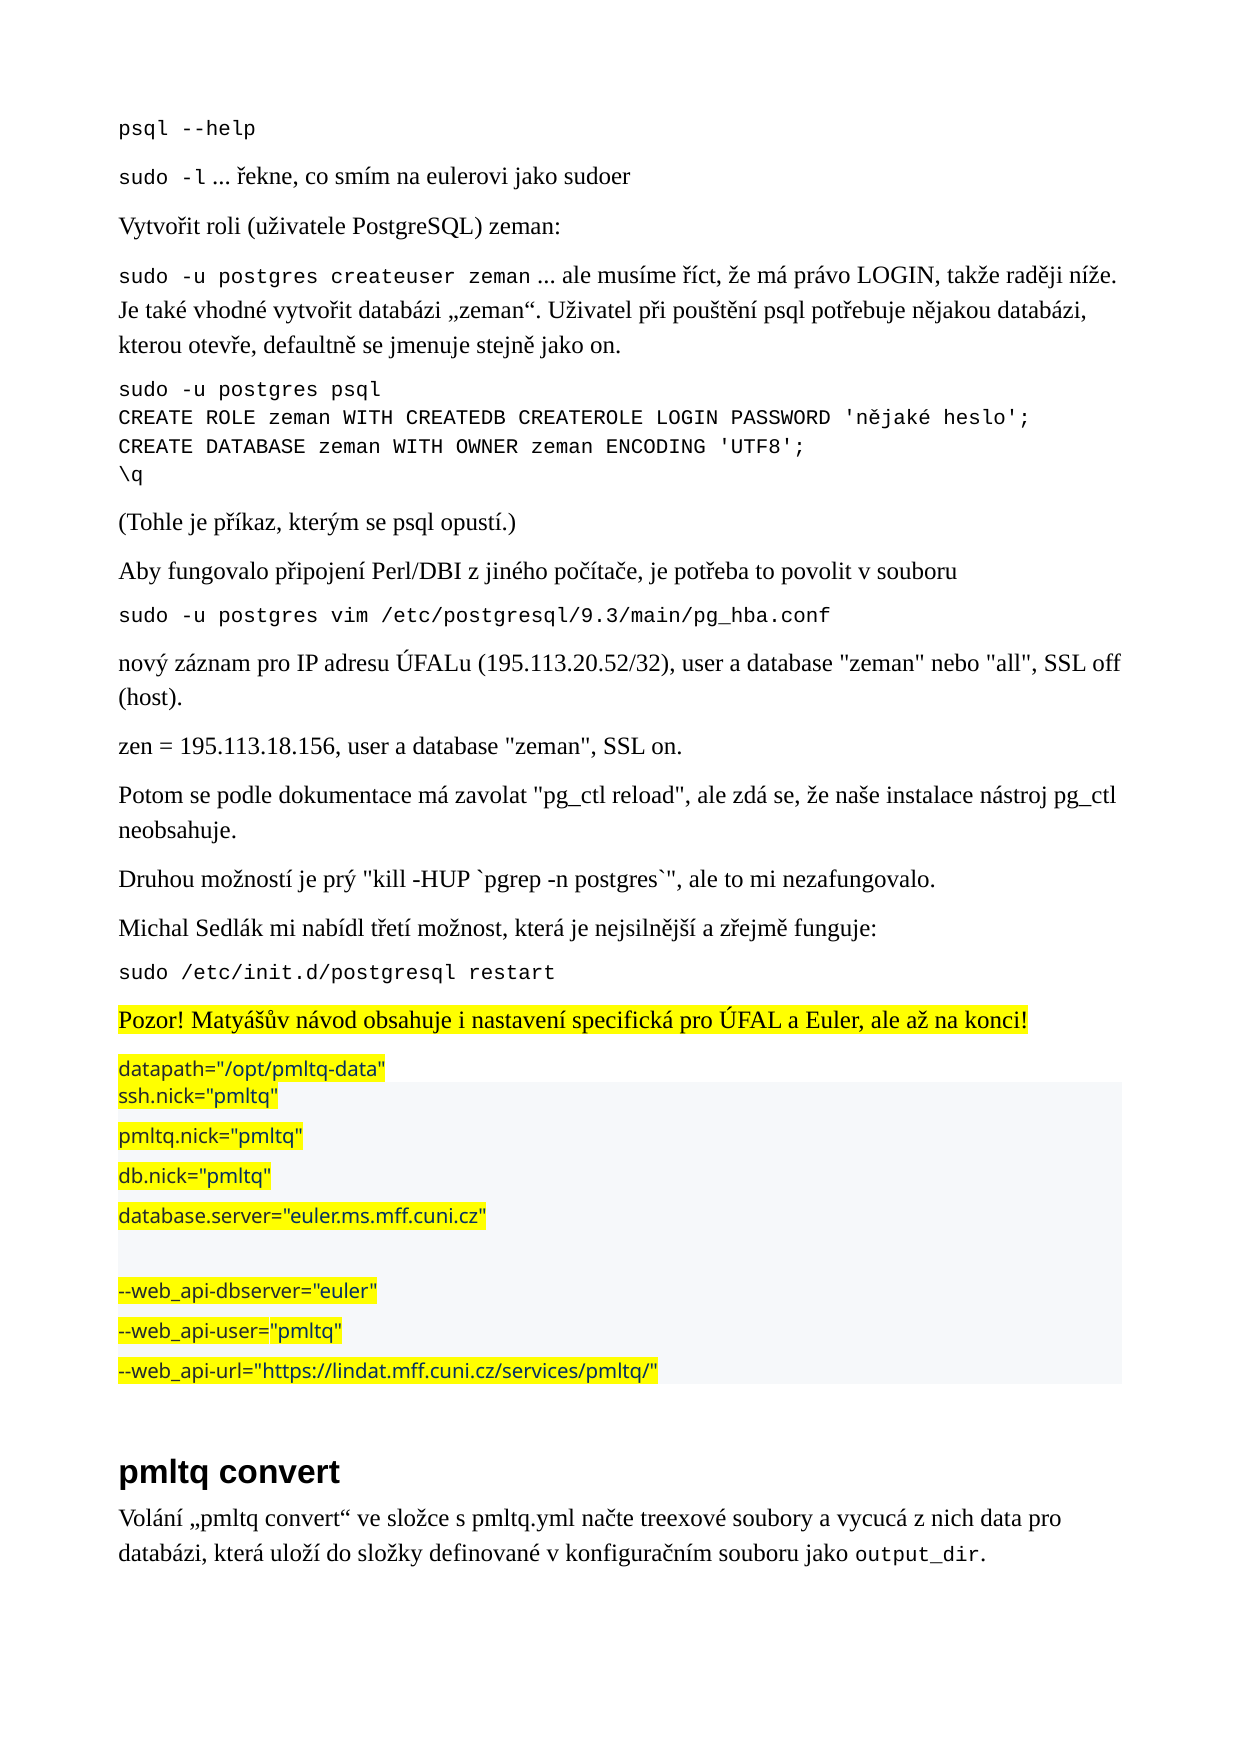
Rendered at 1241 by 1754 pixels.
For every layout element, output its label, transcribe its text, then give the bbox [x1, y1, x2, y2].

text --web_api-url="https://lindat.mff.cuni.cz/services/pmltq/" [118, 1357, 1122, 1384]
text Druhou možností je prý "kill -HUP `pgrep -n postgres`", ale to mi nezafungovalo. [118, 864, 1122, 893]
text --web_api-dbserver="euler" [118, 1277, 1122, 1304]
text db.nick="pmltq" [118, 1162, 1122, 1190]
text Volání „pmltq convert“ ve složce s pmltq.yml načte treexové soubory a vycucá z nich data pro databázi, která uloží do složky definované v konfiguračním souboru jako output_dir. [118, 1503, 1122, 1567]
text pmltq.nick="pmltq" [118, 1122, 1122, 1150]
text --web_api-user="pmltq" [118, 1317, 1122, 1344]
text nový záznam pro IP adresu ÚFALu (195.113.20.52/32), user a database "zeman" nebo "all", SSL off (host). [118, 648, 1122, 711]
text sudo /etc/init.d/postgresql restart [118, 962, 1122, 986]
text ssh.nick="pmltq" [118, 1082, 1122, 1109]
text sudo -u postgres createuser zeman ... ale musíme říct, že má právo LOGIN, takže raději níže. Je také vhodné vytvořit databázi „zeman“. Uživatel při pouštění psql potřebuje nějakou databázi, kterou otevře, defaultně se jmenuje stejně jako on. [118, 260, 1122, 359]
text zen = 195.113.18.156, user a database "zeman", SSL on. [118, 731, 1122, 760]
text sudo -u postgres psql CREATE ROLE zeman WITH CREATEDB CREATEROLE LOGIN PASSWORD 'nějaké heslo'; CREATE DATABASE zeman WITH OWNER zeman ENCODING 'UTF8'; \q [118, 379, 1122, 488]
text Aby fungovalo připojení Perl/DBI z jiného počítače, je potřeba to povolit v souboru [118, 556, 1122, 585]
text Pozor! Matyášův návod obsahuje i nastavení specifická pro ÚFAL a Euler, ale až na konci! [118, 1005, 1122, 1034]
text database.server="euler.ms.mff.cuni.cz" [118, 1202, 1122, 1230]
text Potom se podle dokumentace má zavolat "pg_ctl reload", ale zdá se, že naše instalace nástroj pg_ctl neobsahuje. [118, 781, 1122, 844]
text sudo -l ... řekne, co smím na eulerovi jako sudoer [118, 161, 1122, 191]
subtitle pmltq convert [118, 1452, 1122, 1491]
text psql --help [118, 118, 1122, 142]
text (Tohle je příkaz, kterým se psql opustí.) [118, 507, 1122, 536]
text sudo -u postgres vim /etc/postgresql/9.3/main/pg_hba.conf [118, 605, 1122, 629]
text Michal Sedlák mi nabídl třetí možnost, která je nejsilnější a zřejmě funguje: [118, 913, 1122, 942]
text datapath="/opt/pmltq-data" [118, 1054, 1122, 1082]
text Vytvořit roli (uživatele PostgreSQL) zeman: [118, 211, 1122, 240]
